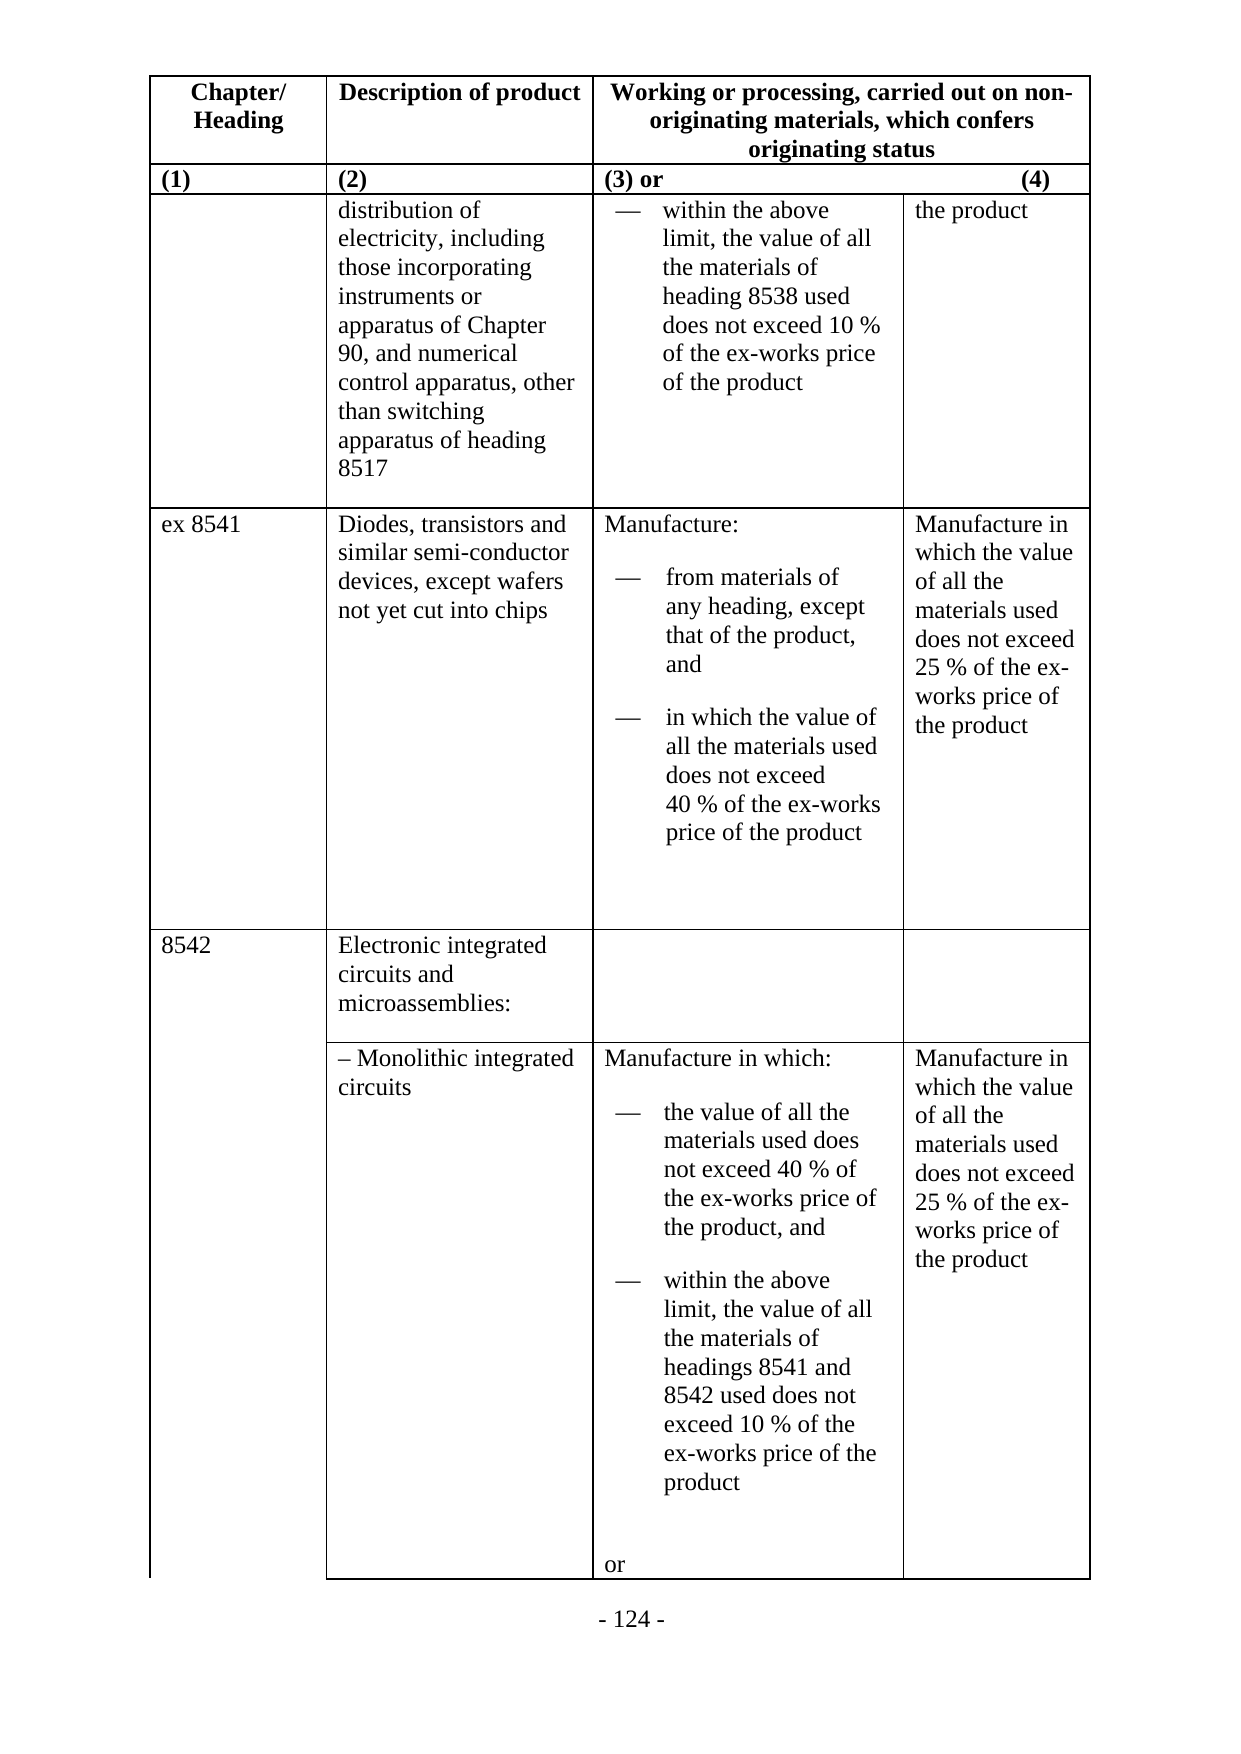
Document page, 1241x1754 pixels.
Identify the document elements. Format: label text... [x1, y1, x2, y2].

table_header Chapter/Heading [151, 77, 326, 163]
table_cell — [604, 195, 651, 421]
table_header from materials of any heading, except that of the product, and [654, 563, 892, 702]
table_header the value of all the materials used does not exceed 40 % of the ex-works price of the product, and [652, 1097, 892, 1266]
table_cell [594, 195, 903, 507]
table_header Working or processing, carried out on non-originating materials, which confers originating status [594, 77, 1089, 163]
table_header Description of product [327, 77, 592, 163]
table_cell (2) [327, 165, 592, 193]
table_cell 8542 [151, 930, 326, 1042]
table_cell Electronic integrated circuits and microassemblies: [327, 930, 592, 1042]
table_cell – Monolithic integrated circuits [327, 1043, 592, 1578]
table_cell [151, 195, 326, 507]
table_cell — [604, 703, 654, 871]
table_cell — [604, 1266, 652, 1521]
table_cell Diodes, transistors and similar semi-conductor devices, except wafers not yet cut into chips [327, 509, 592, 929]
table_header — [604, 563, 654, 702]
table_cell ex 8541 [151, 509, 326, 929]
table_cell in which the value of all the materials used does not exceed 40 % of the ex-works price of the product [654, 703, 892, 871]
table_cell distribution of electricity, including those incorporating instruments or apparatus of Chapter 90, and numerical control apparatus, other than switching apparatus of heading 8517 [327, 195, 592, 507]
table_cell [151, 1042, 326, 1578]
table_cell within the above limit, the value of all the materials of headings 8541 and 8542 used does not exceed 10 % of the ex-works price of the product [652, 1266, 892, 1521]
table_cell the product [904, 195, 1089, 507]
table_cell Manufacture: [594, 509, 903, 929]
table_cell Manufacture in which the value of all the materials used does not exceed 25 % of the ex-works price of the product [904, 1043, 1089, 1578]
table_cell Manufacture in which: or [594, 1043, 903, 1578]
table_cell within the above limit, the value of all the materials of heading 8538 used does not exceed 10 % of the ex-works price of the product [651, 195, 892, 421]
table_cell Manufacture in which the value of all the materials used does not exceed 25 % of the ex-works price of the product [904, 509, 1089, 929]
table_cell [904, 930, 1089, 1042]
table_cell [594, 930, 903, 1042]
table_header — [604, 1097, 652, 1266]
table_cell (3) or (4) [594, 165, 1089, 193]
table_cell (1) [151, 165, 326, 193]
